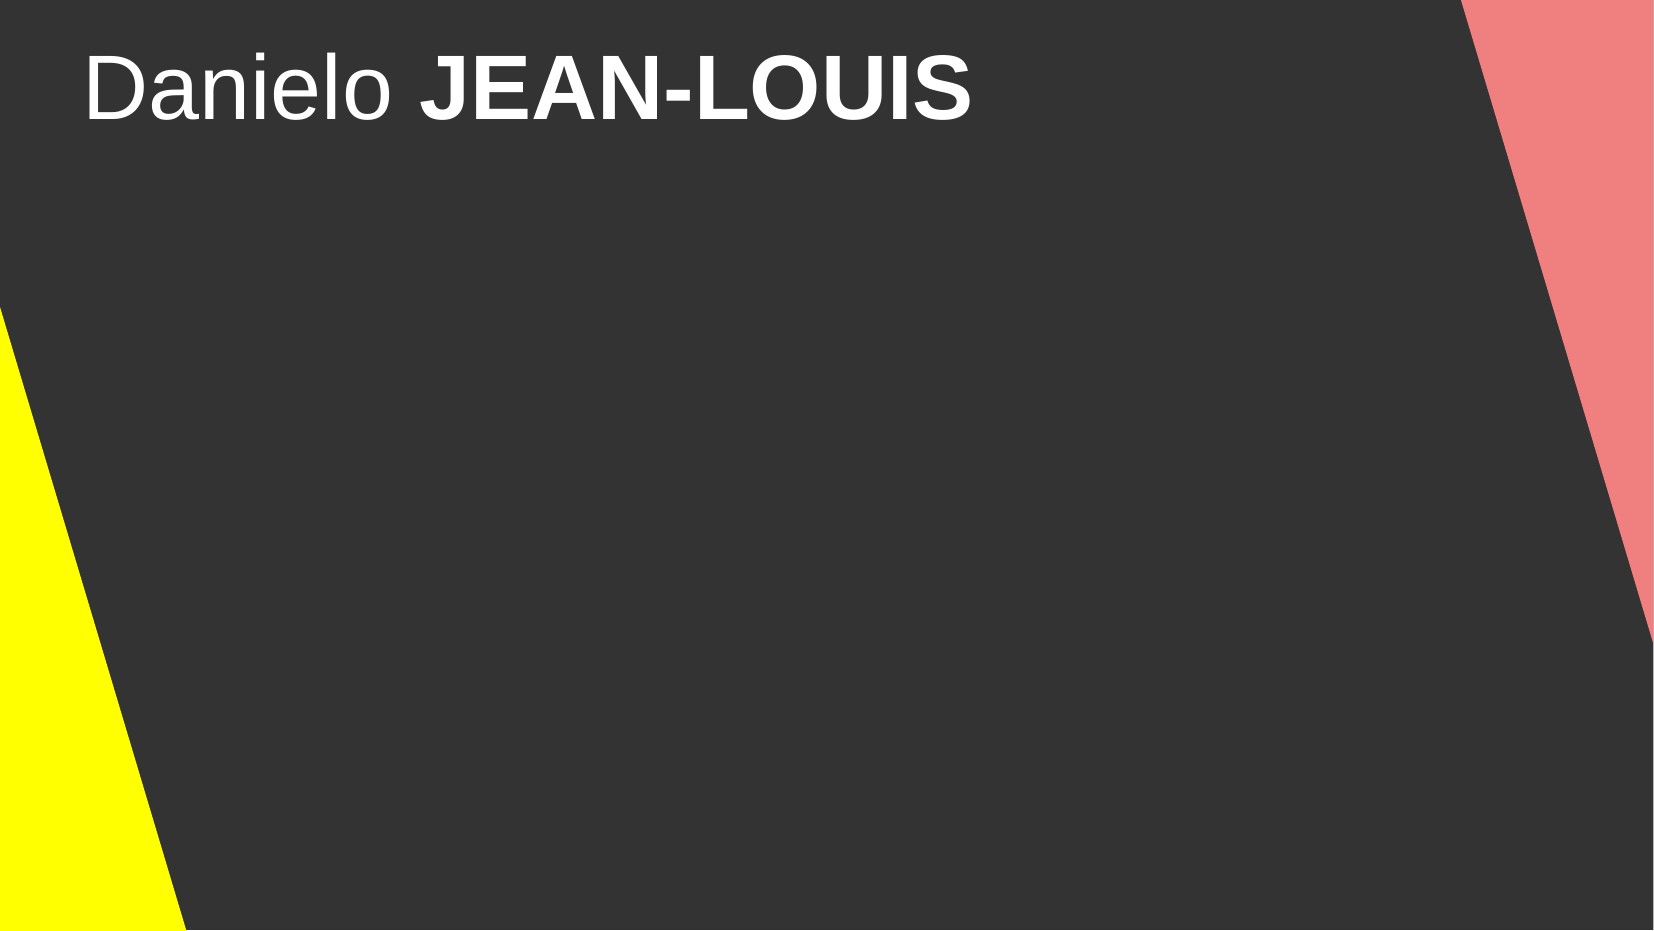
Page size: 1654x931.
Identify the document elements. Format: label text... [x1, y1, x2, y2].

text_box [0, 307, 187, 931]
text_box [1460, 0, 1654, 647]
subtitle Danielo JEAN-LOUIS [82, 36, 1571, 758]
